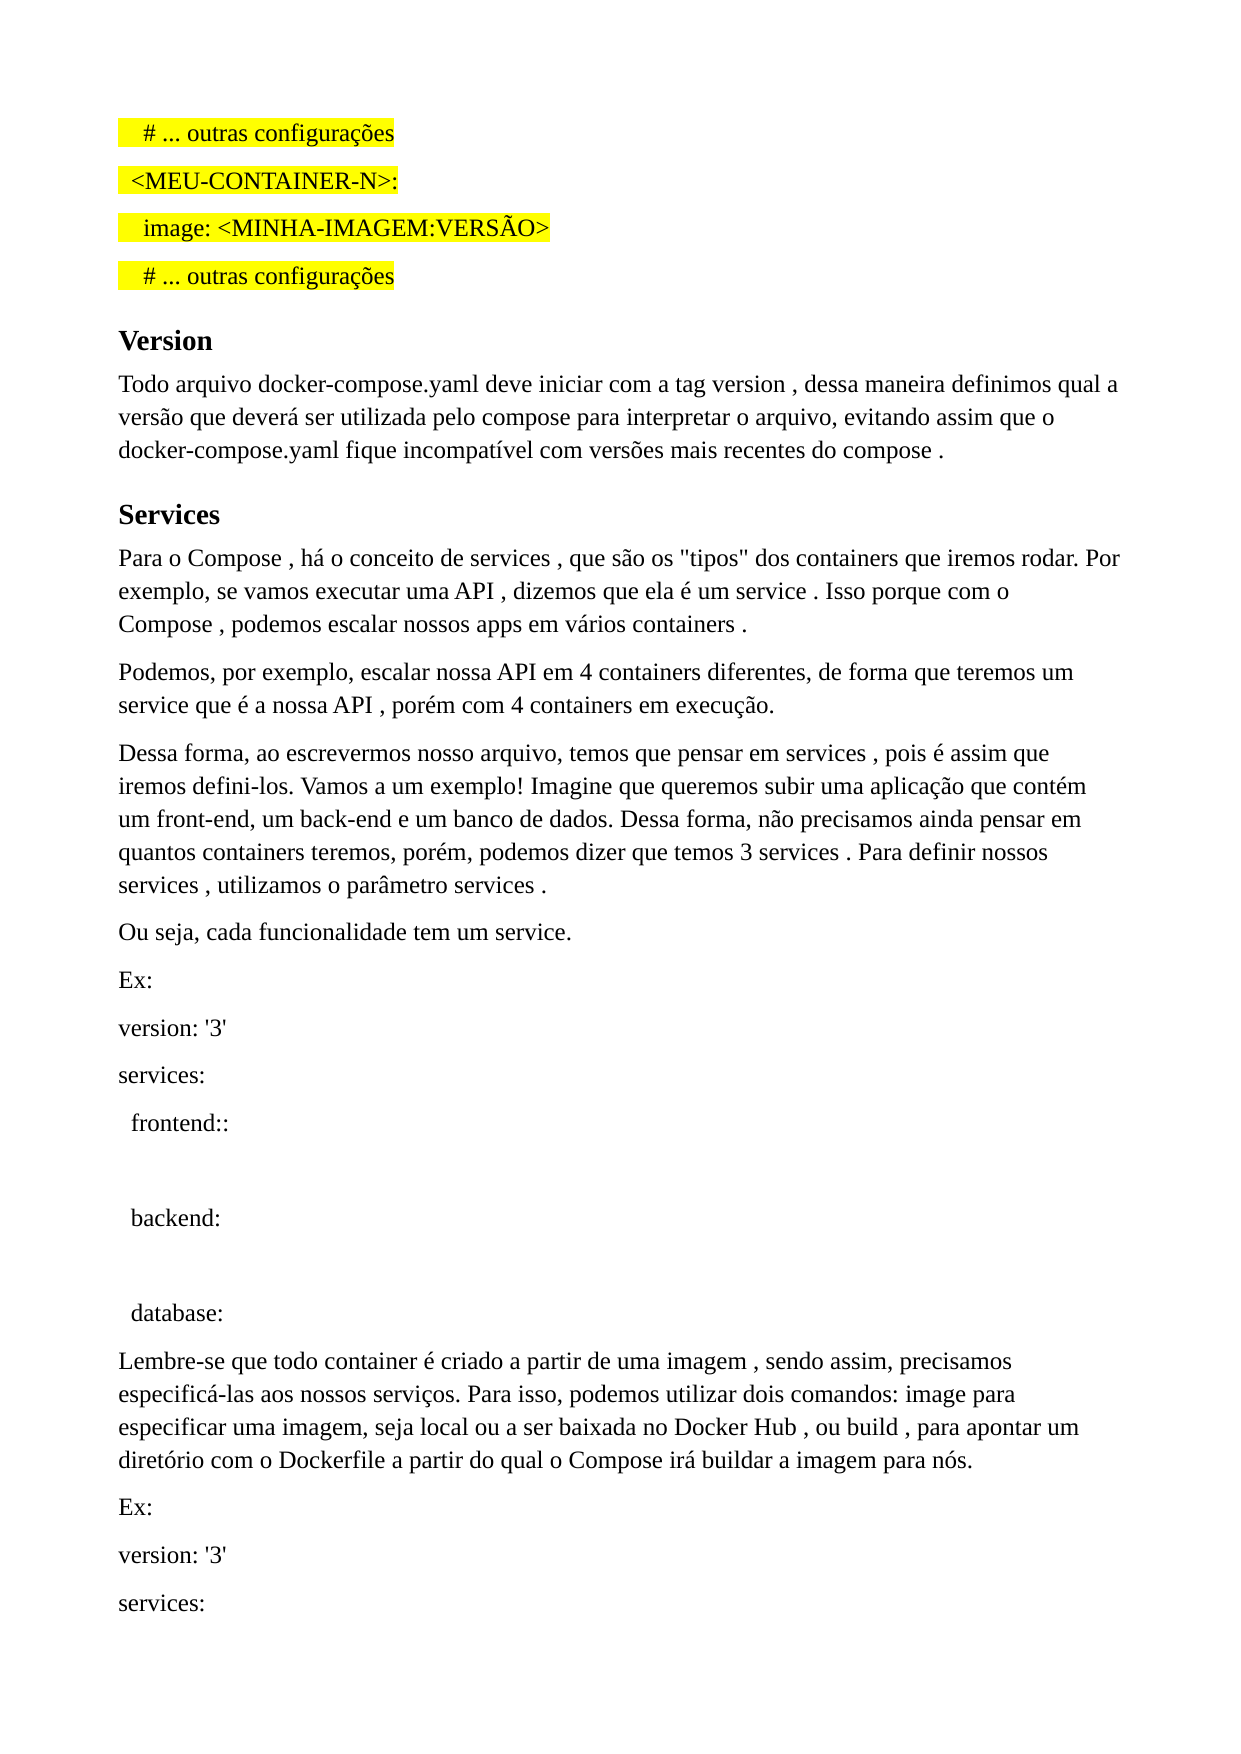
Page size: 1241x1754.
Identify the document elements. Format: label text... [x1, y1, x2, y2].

text Dessa forma, ao escrevermos nosso arquivo, temos que pensar em services , pois é assim que iremos defini-los. Vamos a um exemplo! Imagine que queremos subir uma aplicação que contém um front-end, um back-end e um banco de dados. Dessa forma, não precisamos ainda pensar em quantos containers teremos, porém, podemos dizer que temos 3 services . Para definir nossos services , utilizamos o parâmetro services . [118, 738, 1122, 898]
text # ... outras configurações [118, 261, 1122, 290]
text Ou seja, cada funcionalidade tem um service. [118, 917, 1122, 946]
text Ex: [118, 965, 1122, 994]
text frontend:: [118, 1108, 1122, 1137]
text services: [118, 1588, 1122, 1616]
text services: [118, 1060, 1122, 1089]
text database: [118, 1298, 1122, 1327]
text <MEU-CONTAINER-N>: [118, 166, 1122, 194]
text Para o Compose , há o conceito de services , que são os "tipos" dos containers que iremos rodar. Por exemplo, se vamos executar uma API , dizemos que ela é um service . Isso porque com o Compose , podemos escalar nossos apps em vários containers . [118, 543, 1122, 638]
text Todo arquivo docker-compose.yaml deve iniciar com a tag version , dessa maneira definimos qual a versão que deverá ser utilizada pelo compose para interpretar o arquivo, evitando assim que o docker-compose.yaml fique incompatível com versões mais recentes do compose . [118, 369, 1122, 464]
text Ex: [118, 1492, 1122, 1521]
text version: '3' [118, 1013, 1122, 1041]
subtitle Services [118, 497, 1122, 531]
text Lembre-se que todo container é criado a partir de uma imagem , sendo assim, precisamos especificá-las aos nossos serviços. Para isso, podemos utilizar dois comandos: image para especificar uma imagem, seja local ou a ser baixada no Docker Hub , ou build , para apontar um diretório com o Dockerfile a partir do qual o Compose irá buildar a imagem para nós. [118, 1346, 1122, 1474]
text version: '3' [118, 1540, 1122, 1569]
text Podemos, por exemplo, escalar nossa API em 4 containers diferentes, de forma que teremos um service que é a nossa API , porém com 4 containers em execução. [118, 657, 1122, 719]
text # ... outras configurações [118, 118, 1122, 147]
text backend: [118, 1203, 1122, 1232]
subtitle Version [118, 323, 1122, 357]
text image: <MINHA-IMAGEM:VERSÃO> [118, 213, 1122, 242]
